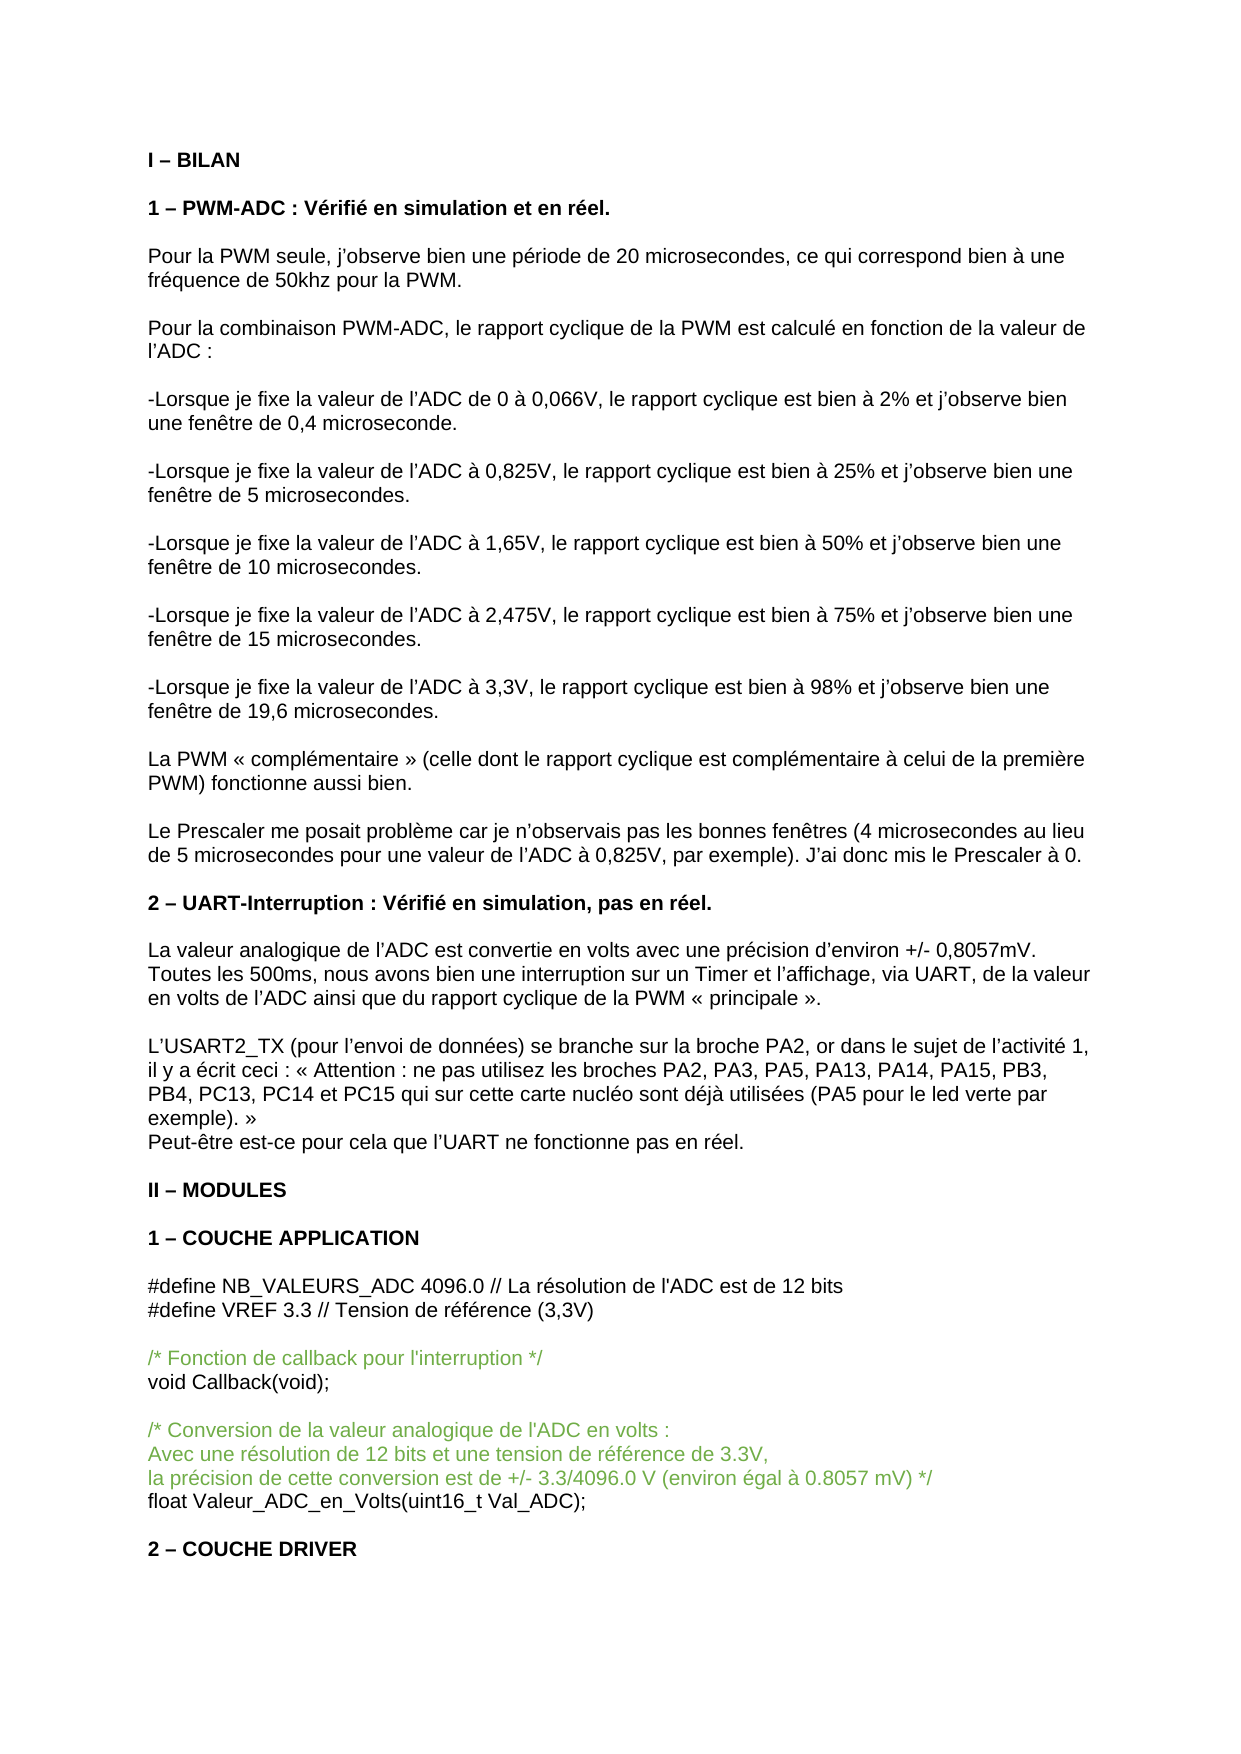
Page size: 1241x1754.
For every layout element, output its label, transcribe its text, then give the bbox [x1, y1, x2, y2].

text #define NB_VALEURS_ADC 4096.0 // La résolution de l'ADC est de 12 bits [148, 1274, 1093, 1298]
text 1 – COUCHE APPLICATION [148, 1226, 1093, 1250]
text la précision de cette conversion est de +/- 3.3/4096.0 V (environ égal à 0.8057 mV) */ [148, 1465, 1093, 1489]
text La valeur analogique de l’ADC est convertie en volts avec une précision d’environ +/- 0,8057mV. [148, 938, 1093, 962]
text -Lorsque je fixe la valeur de l’ADC de 0 à 0,066V, le rapport cyclique est bien à 2% et j’observe bien une fenêtre de 0,4 microseconde. [148, 387, 1093, 435]
text /* Fonction de callback pour l'interruption */ [148, 1346, 1093, 1369]
text -Lorsque je fixe la valeur de l’ADC à 1,65V, le rapport cyclique est bien à 50% et j’observe bien une fenêtre de 10 microsecondes. [148, 531, 1093, 579]
text Pour la combinaison PWM-ADC, le rapport cyclique de la PWM est calculé en fonction de la valeur de l’ADC : [148, 315, 1093, 363]
text 1 – PWM-ADC : Vérifié en simulation et en réel. [148, 196, 1093, 219]
text float Valeur_ADC_en_Volts(uint16_t Val_ADC); [148, 1489, 1093, 1513]
text Avec une résolution de 12 bits et une tension de référence de 3.3V, [148, 1441, 1093, 1465]
text /* Conversion de la valeur analogique de l'ADC en volts : [148, 1417, 1093, 1441]
text void Callback(void); [148, 1369, 1093, 1393]
text #define VREF 3.3 // Tension de référence (3,3V) [148, 1298, 1093, 1322]
text 2 – UART-Interruption : Vérifié en simulation, pas en réel. [148, 890, 1093, 914]
text -Lorsque je fixe la valeur de l’ADC à 2,475V, le rapport cyclique est bien à 75% et j’observe bien une fenêtre de 15 microsecondes. [148, 603, 1093, 651]
text I – BILAN [148, 148, 1093, 172]
text Pour la PWM seule, j’observe bien une période de 20 microsecondes, ce qui correspond bien à une fréquence de 50khz pour la PWM. [148, 243, 1093, 291]
text La PWM « complémentaire » (celle dont le rapport cyclique est complémentaire à celui de la première PWM) fonctionne aussi bien. [148, 747, 1093, 794]
text Peut-être est-ce pour cela que l’UART ne fonctionne pas en réel. [148, 1130, 1093, 1154]
text Toutes les 500ms, nous avons bien une interruption sur un Timer et l’affichage, via UART, de la valeur en volts de l’ADC ainsi que du rapport cyclique de la PWM « principale ». [148, 962, 1093, 1010]
text -Lorsque je fixe la valeur de l’ADC à 3,3V, le rapport cyclique est bien à 98% et j’observe bien une fenêtre de 19,6 microsecondes. [148, 675, 1093, 723]
text -Lorsque je fixe la valeur de l’ADC à 0,825V, le rapport cyclique est bien à 25% et j’observe bien une fenêtre de 5 microsecondes. [148, 459, 1093, 507]
text Le Prescaler me posait problème car je n’observais pas les bonnes fenêtres (4 microsecondes au lieu de 5 microsecondes pour une valeur de l’ADC à 0,825V, par exemple). J’ai donc mis le Prescaler à 0. [148, 818, 1093, 866]
text II – MODULES [148, 1178, 1093, 1202]
text 2 – COUCHE DRIVER [148, 1537, 1093, 1561]
text L’USART2_TX (pour l’envoi de données) se branche sur la broche PA2, or dans le sujet de l’activité 1, il y a écrit ceci : « Attention : ne pas utilisez les broches PA2, PA3, PA5, PA13, PA14, PA15, PB3, PB4, PC13, PC14 et PC15 qui sur cette carte nucléo sont déjà utilisées (PA5 pour le led verte par exemple). » [148, 1034, 1093, 1130]
